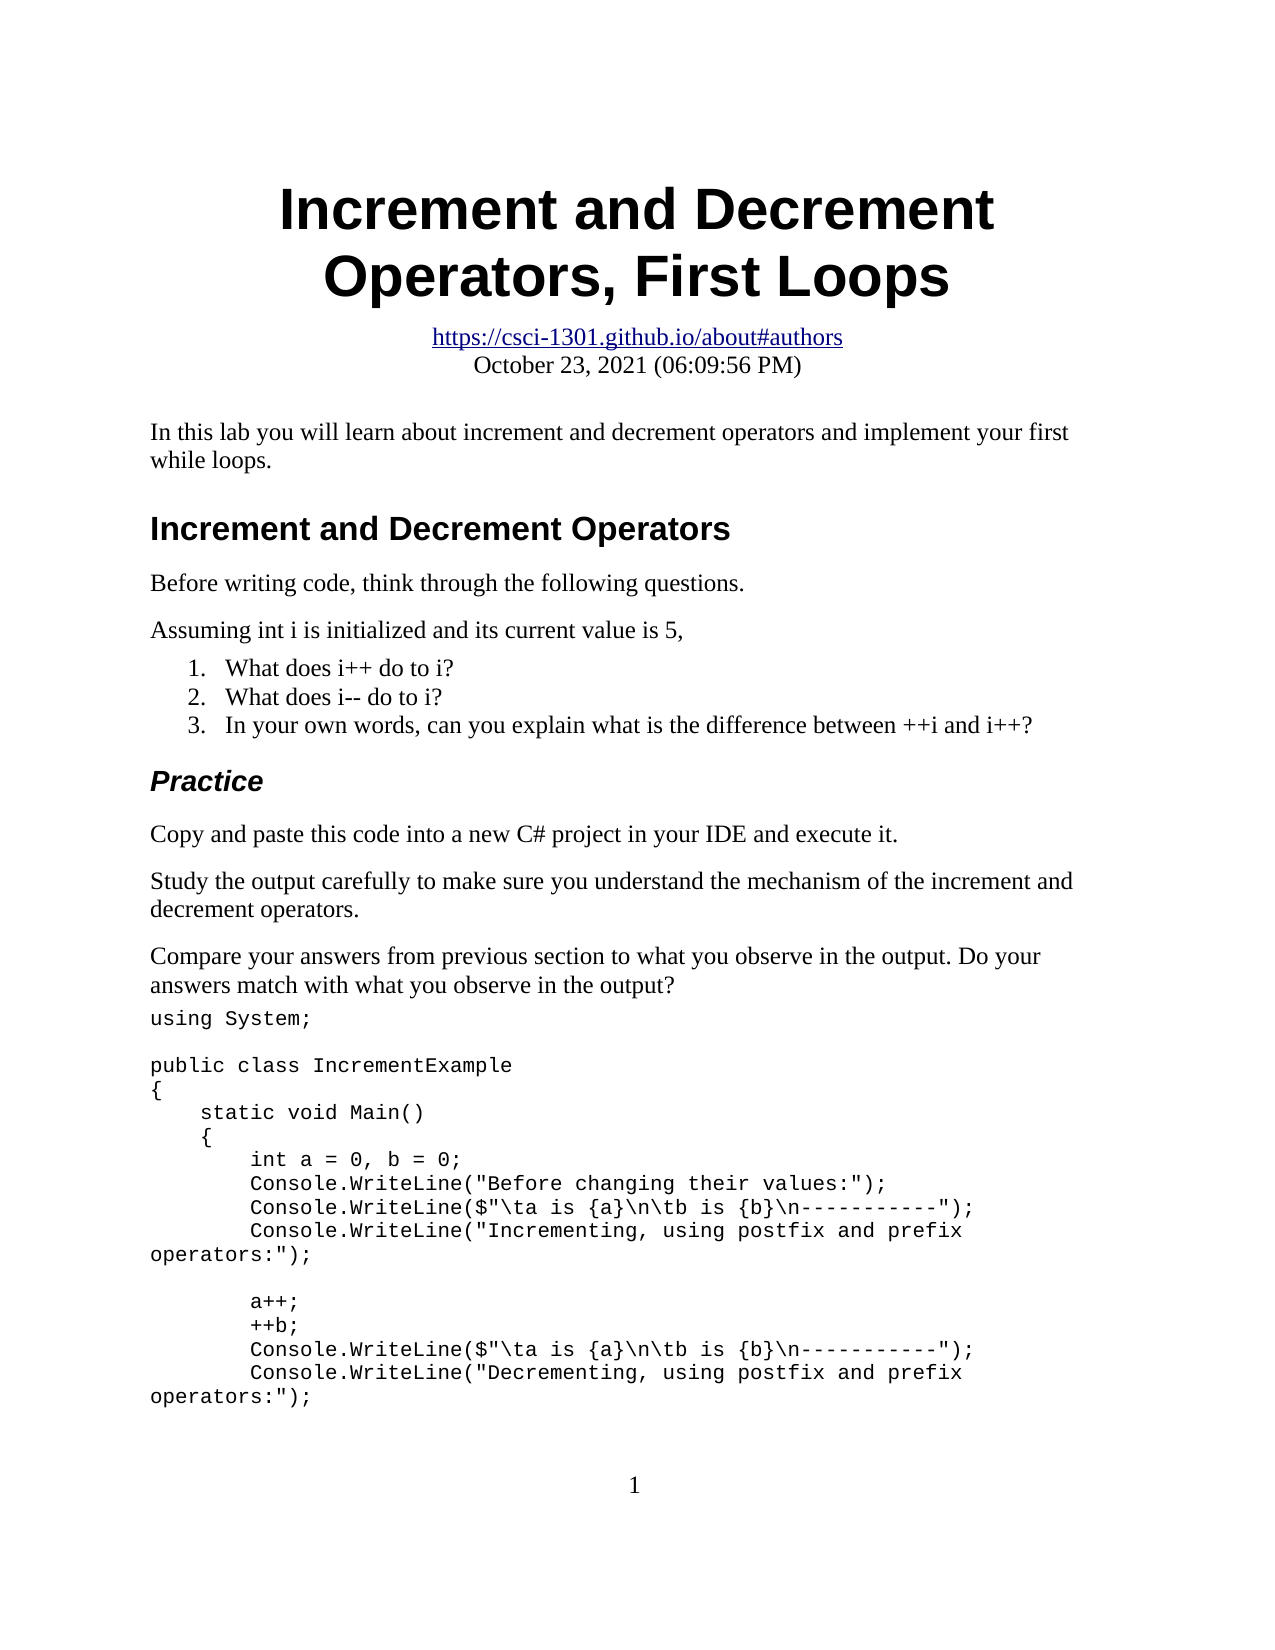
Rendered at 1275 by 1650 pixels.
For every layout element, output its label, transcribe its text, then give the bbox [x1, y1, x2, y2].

text Console.WriteLine($"\ta is {a}\n\tb is {b}\n-----------"); [150, 1339, 1125, 1362]
text https://csci-1301.github.io/about#authors [150, 322, 1125, 350]
text Study the output carefully to make sure you understand the mechanism of the increment and decrement operators. [150, 866, 1125, 923]
list In your own words, can you explain what is the difference between ++i and i++? [187, 710, 1125, 739]
text In this lab you will learn about increment and decrement operators and implement your first while loops. [150, 417, 1125, 474]
text Console.WriteLine("Incrementing, using postfix and prefix operators:"); [150, 1220, 1125, 1268]
text { [150, 1078, 1125, 1102]
title Increment and Decrement Operators, First Loops [150, 175, 1125, 309]
list What does i-- do to i? [187, 682, 1125, 710]
text Assuming int i is initialized and its current value is 5, [150, 615, 1125, 644]
text October 23, 2021 (06:09:56 PM) [150, 350, 1125, 379]
text a++; [150, 1291, 1125, 1315]
text public class IncrementExample [150, 1055, 1125, 1078]
text Compare your answers from previous section to what you observe in the output. Do your answers match with what you observe in the output? [150, 941, 1125, 999]
text { [150, 1126, 1125, 1149]
subtitle Increment and Decrement Operators [150, 508, 1125, 547]
text static void Main() [150, 1102, 1125, 1126]
text Console.WriteLine("Before changing their values:"); [150, 1173, 1125, 1197]
text using System; [150, 1008, 1125, 1031]
text Before writing code, think through the following questions. [150, 568, 1125, 597]
subtitle Practice [150, 764, 1125, 798]
text Copy and paste this code into a new C# project in your IDE and execute it. [150, 819, 1125, 848]
text Console.WriteLine($"\ta is {a}\n\tb is {b}\n-----------"); [150, 1197, 1125, 1220]
text ++b; [150, 1315, 1125, 1339]
text int a = 0, b = 0; [150, 1149, 1125, 1173]
text Console.WriteLine("Decrementing, using postfix and prefix operators:"); [150, 1362, 1125, 1409]
list What does i++ do to i? [187, 653, 1125, 682]
